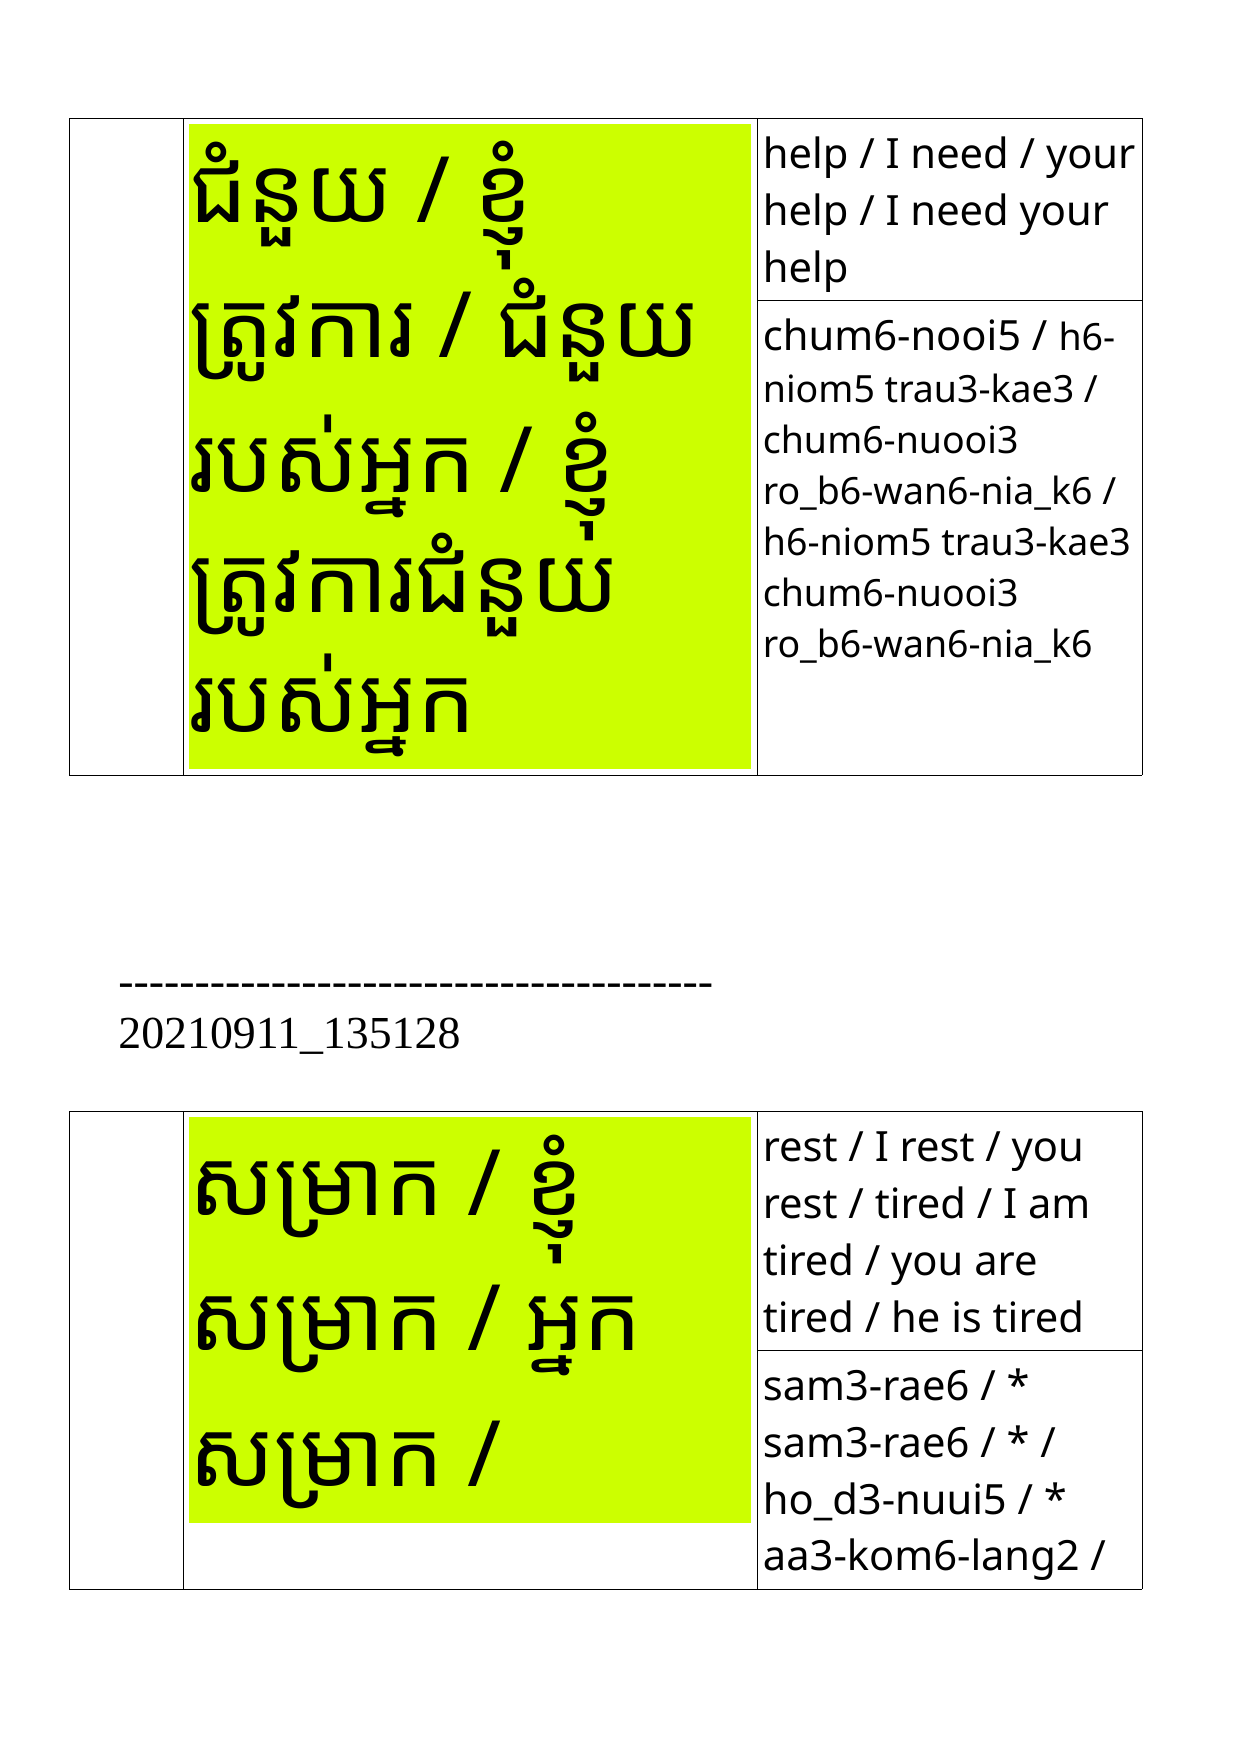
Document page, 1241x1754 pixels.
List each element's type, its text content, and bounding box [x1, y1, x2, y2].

table_header help / I need / your help / I need your help [758, 119, 1142, 300]
text 20210911_135128 [118, 1006, 1122, 1059]
table_header [70, 1112, 183, 1589]
table_header [70, 119, 183, 775]
table_header rest / I rest / you rest / tired / I am tired / you are tired / he is tired [758, 1112, 1142, 1350]
table_cell chum6-nooi5 / h6-niom5 trau3-kae3 / chum6-nuooi3 ro_b6-wan6-nia_k6 / h6-niom5 trau3-kae3 chum6-nuooi3 ro_b6-wan6-nia_k6 [758, 301, 1142, 775]
table_header សម្រាក / ខ្ញុំសម្រាក / អ្នកសម្រាក / [184, 1112, 757, 1589]
text --------------------------------------- [118, 953, 1122, 1006]
table_cell sam3-rae6 / * sam3-rae6 / * / ho_d3-nuui5 / * aa3-kom6-lang2 / [758, 1351, 1142, 1589]
table_header ជំនួយ / ខ្ញុំត្រូវការ / ជំនួយរបស់អ្នក / ខ្ញុំត្រូវការជំនួយរបស់អ្នក [184, 119, 757, 775]
